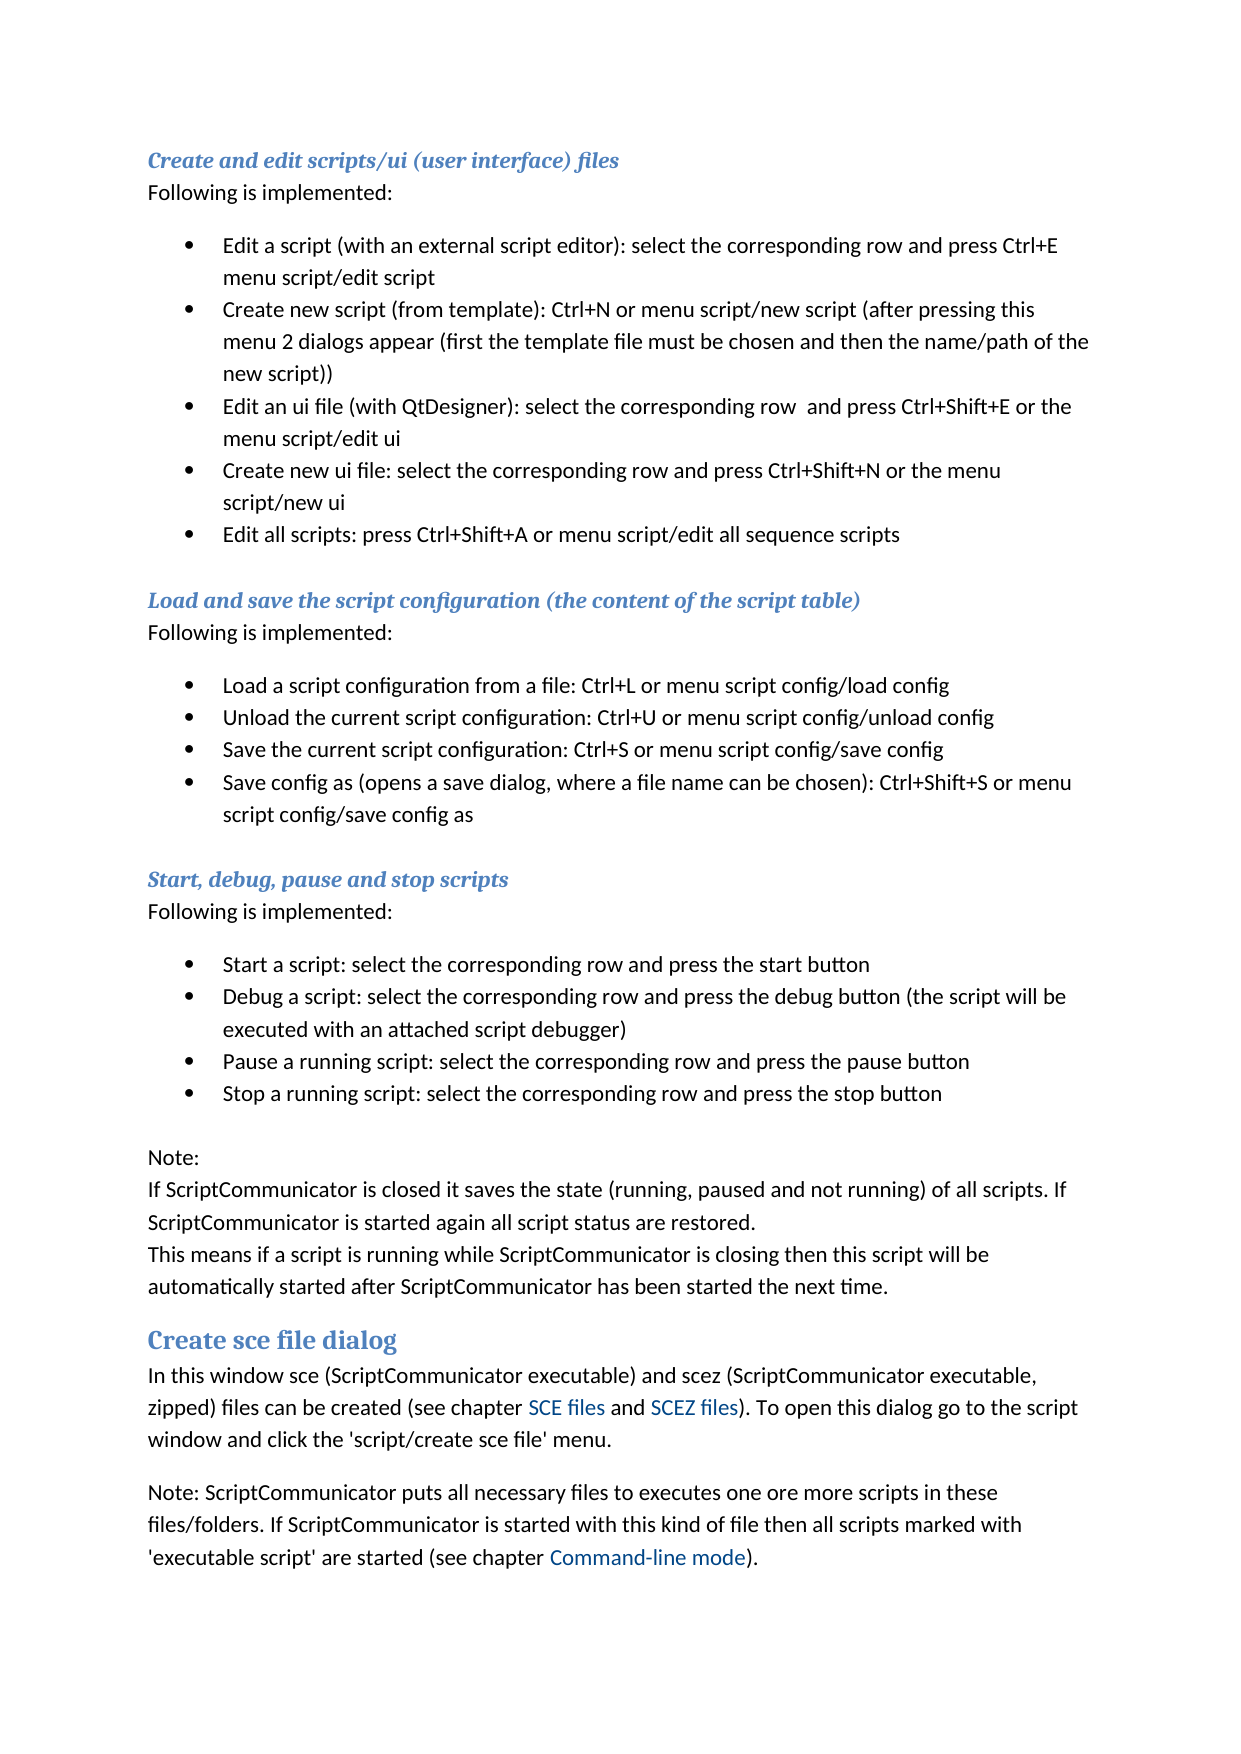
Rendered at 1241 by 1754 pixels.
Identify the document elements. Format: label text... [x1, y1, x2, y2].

list Debug a script: select the corresponding row and press the debug button (the script will be executed with an attached script debugger) [185, 982, 1093, 1043]
list Create new ui file: select the corresponding row and press Ctrl+Shift+N or the menu script/new ui [185, 456, 1093, 516]
text Following is implemented: [148, 178, 1093, 206]
list Edit a script (with an external script editor): select the corresponding row and press Ctrl+E menu script/edit script [185, 231, 1093, 291]
list Stop a running script: select the corresponding row and press the stop button [185, 1079, 1093, 1107]
subtitle Load and save the script configuration (the content of the script table) [148, 588, 1093, 614]
text Following is implemented: [148, 897, 1093, 925]
subtitle Create and edit scripts/ui (user interface) files [148, 148, 1093, 174]
list Note: [148, 1143, 1093, 1171]
list Pause a running script: select the corresponding row and press the pause button [185, 1047, 1093, 1075]
subtitle Start, debug, pause and stop scripts [148, 867, 1093, 893]
list Unload the current script configuration: Ctrl+U or menu script config/unload config [185, 703, 1093, 731]
list Start a script: select the corresponding row and press the start button [185, 950, 1093, 978]
list If ScriptCommunicator is closed it saves the state (running, paused and not running) of all scripts. If ScriptCommunicator is started again all script status are restored. [148, 1176, 1093, 1236]
text Note: ScriptCommunicator puts all necessary files to executes one ore more scripts in these files/folders. If ScriptCommunicator is started with this kind of file then all scripts marked with 'executable script' are started (see chapter Command-line mode). [148, 1478, 1093, 1571]
text In this window sce (ScriptCommunicator executable) and scez (ScriptCommunicator executable, zipped) files can be created (see chapter SCE files and SCEZ files). To open this dialog go to the script window and click the 'script/create sce file' menu. [148, 1361, 1093, 1453]
list Edit an ui file (with QtDesigner): select the corresponding row and press Ctrl+Shift+E or the menu script/edit ui [185, 392, 1093, 452]
list Save config as (opens a save dialog, where a file name can be chosen): Ctrl+Shift+S or menu script config/save config as [185, 768, 1093, 828]
text Following is implemented: [148, 618, 1093, 646]
list Save the current script configuration: Ctrl+S or menu script config/save config [185, 735, 1093, 763]
list Load a script configuration from a file: Ctrl+L or menu script config/load config [185, 671, 1093, 699]
subtitle Create sce file dialog [148, 1325, 1093, 1356]
list Edit all scripts: press Ctrl+Shift+A or menu script/edit all sequence scripts [185, 521, 1093, 548]
list Create new script (from template): Ctrl+N or menu script/new script (after pressing this menu 2 dialogs appear (first the template file must be chosen and then the name/path of the new script)) [185, 295, 1093, 388]
list This means if a script is running while ScriptCommunicator is closing then this script will be automatically started after ScriptCommunicator has been started the next time. [148, 1240, 1093, 1300]
